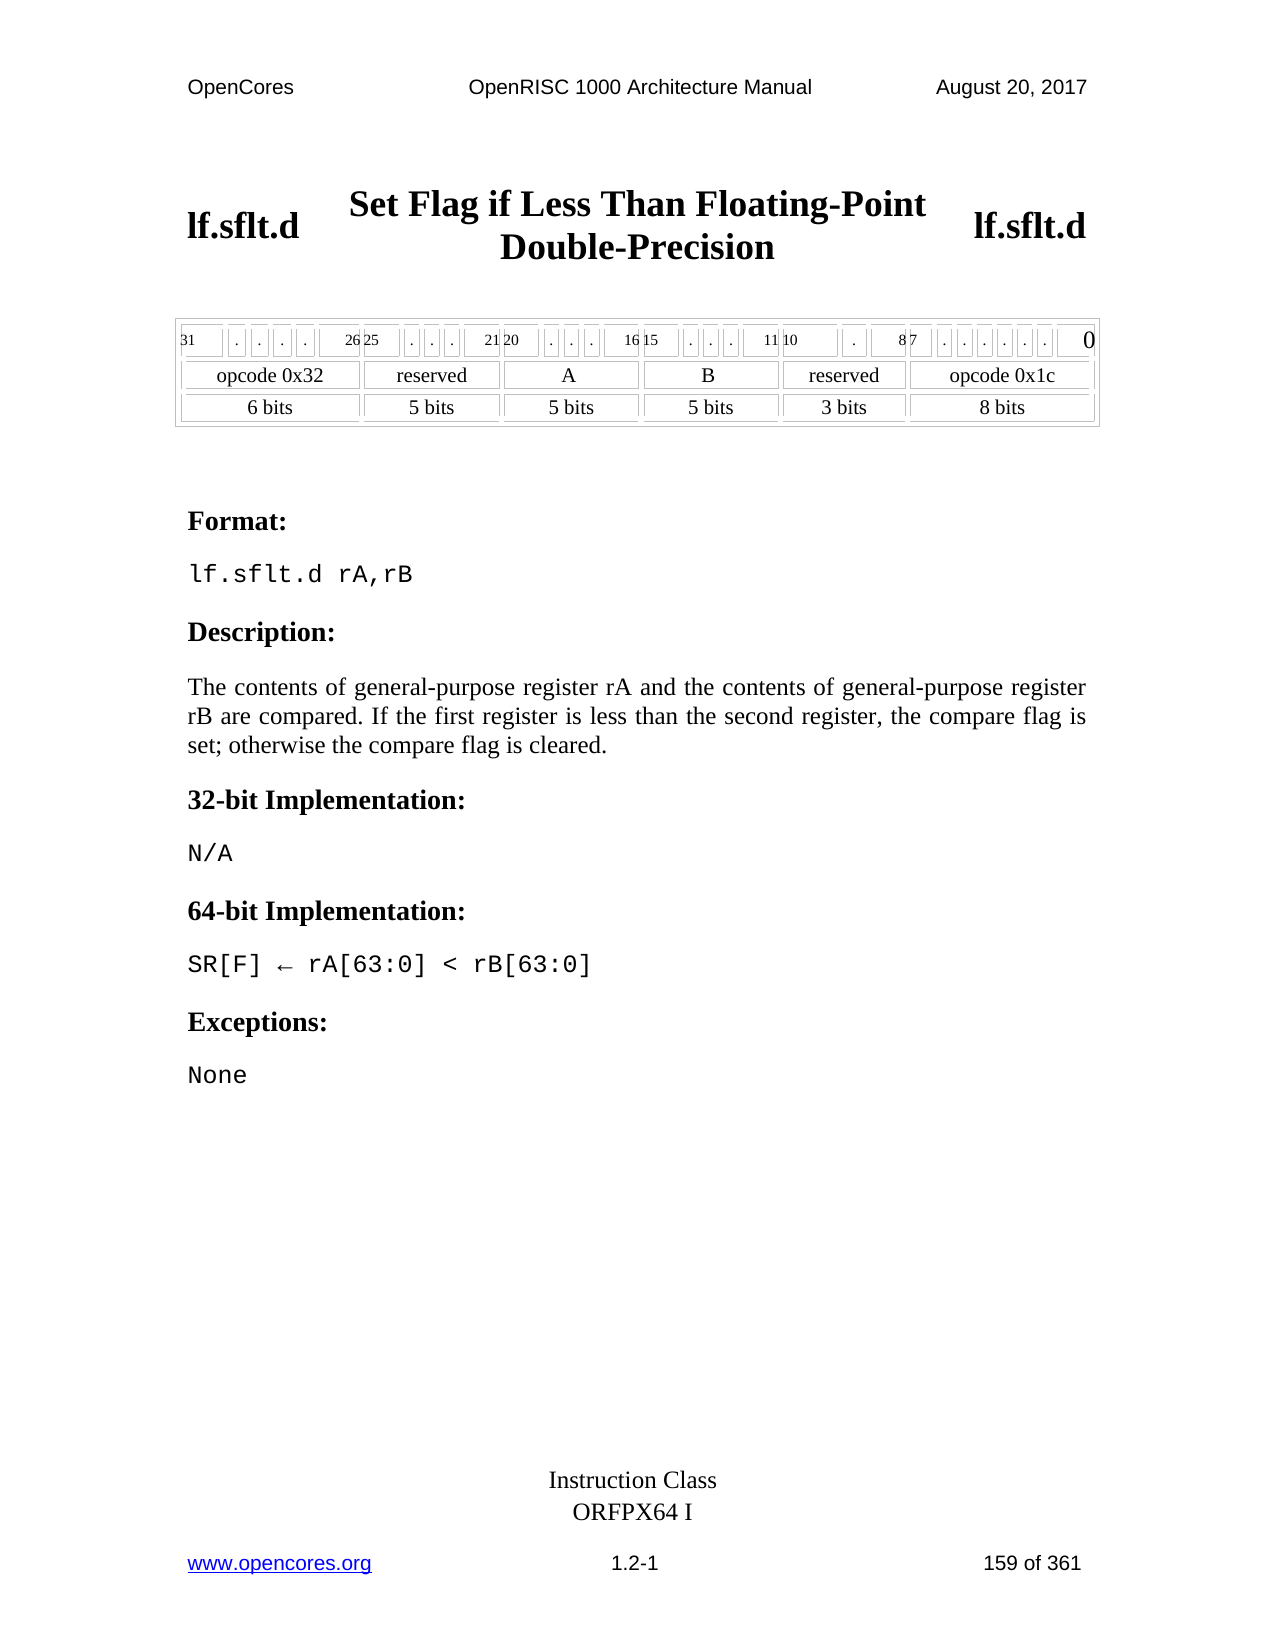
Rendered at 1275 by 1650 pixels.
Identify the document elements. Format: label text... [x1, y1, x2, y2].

text N/A [187, 841, 1087, 869]
text The contents of general-purpose register rA and the contents of general-purpose register rB are compared. If the first register is less than the second register, the compare flag is set; otherwise the compare flag is cleared. [187, 672, 1087, 758]
text Exceptions: [187, 1005, 1087, 1037]
text None [187, 1062, 1087, 1091]
text SR[F] ← rA[63:0] < rB[63:0] [187, 952, 1087, 980]
text 64-bit Implementation: [187, 894, 1087, 927]
text lf.sflt.d rA,rB [187, 561, 1087, 590]
text 32-bit Implementation: [187, 783, 1087, 816]
text Format: [187, 504, 1087, 536]
text Description: [187, 615, 1087, 647]
